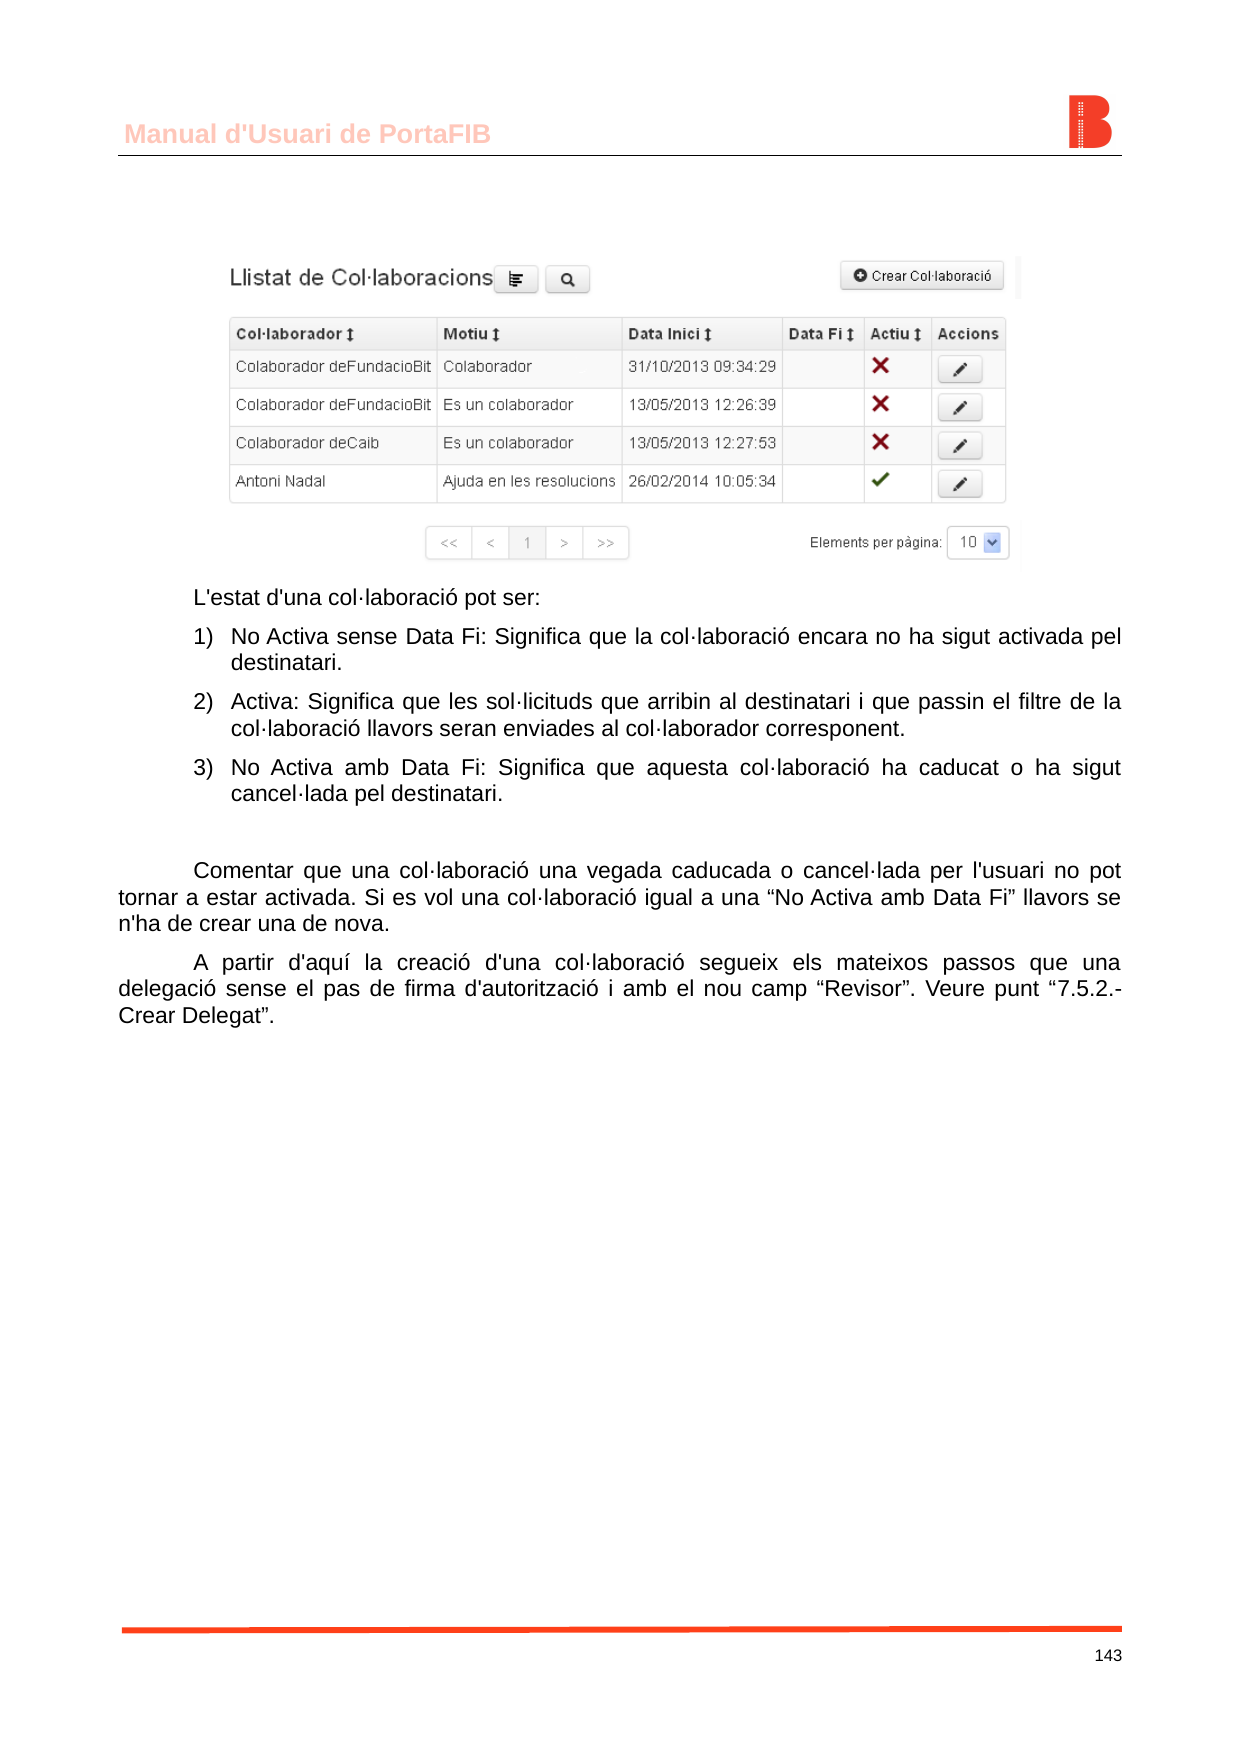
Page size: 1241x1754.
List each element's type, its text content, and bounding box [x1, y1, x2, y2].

text L'estat d'una col·laboració pot ser: [118, 584, 1122, 611]
list Activa: Significa que les sol·licituds que arribin al destinatari i que passin el filtre de la col·laboració llavors seran enviades al col·laborador corresponent. [193, 688, 1122, 741]
text Comentar que una col·laboració una vegada caducada o cancel·lada per l'usuari no pot tornar a estar activada. Si es vol una col·laboració igual a una “No Activa amb Data Fi” llavors se n'ha de crear una de nova. [118, 857, 1122, 937]
picture [1063, 94, 1117, 150]
list No Activa sense Data Fi: Significa que la col·laboració encara no ha sigut activada pel destinatari. [193, 623, 1122, 676]
text A partir d'aquí la creació d'una col·laboració segueix els mateixos passos que una delegació sense el pas de firma d'autorització i amb el nou camp “Revisor”. Veure punt “7.5.2.-Crear Delegat”. [118, 949, 1122, 1028]
picture [219, 254, 1022, 572]
list No Activa amb Data Fi: Significa que aquesta col·laboració ha caducat o ha sigut cancel·lada pel destinatari. [193, 753, 1122, 806]
